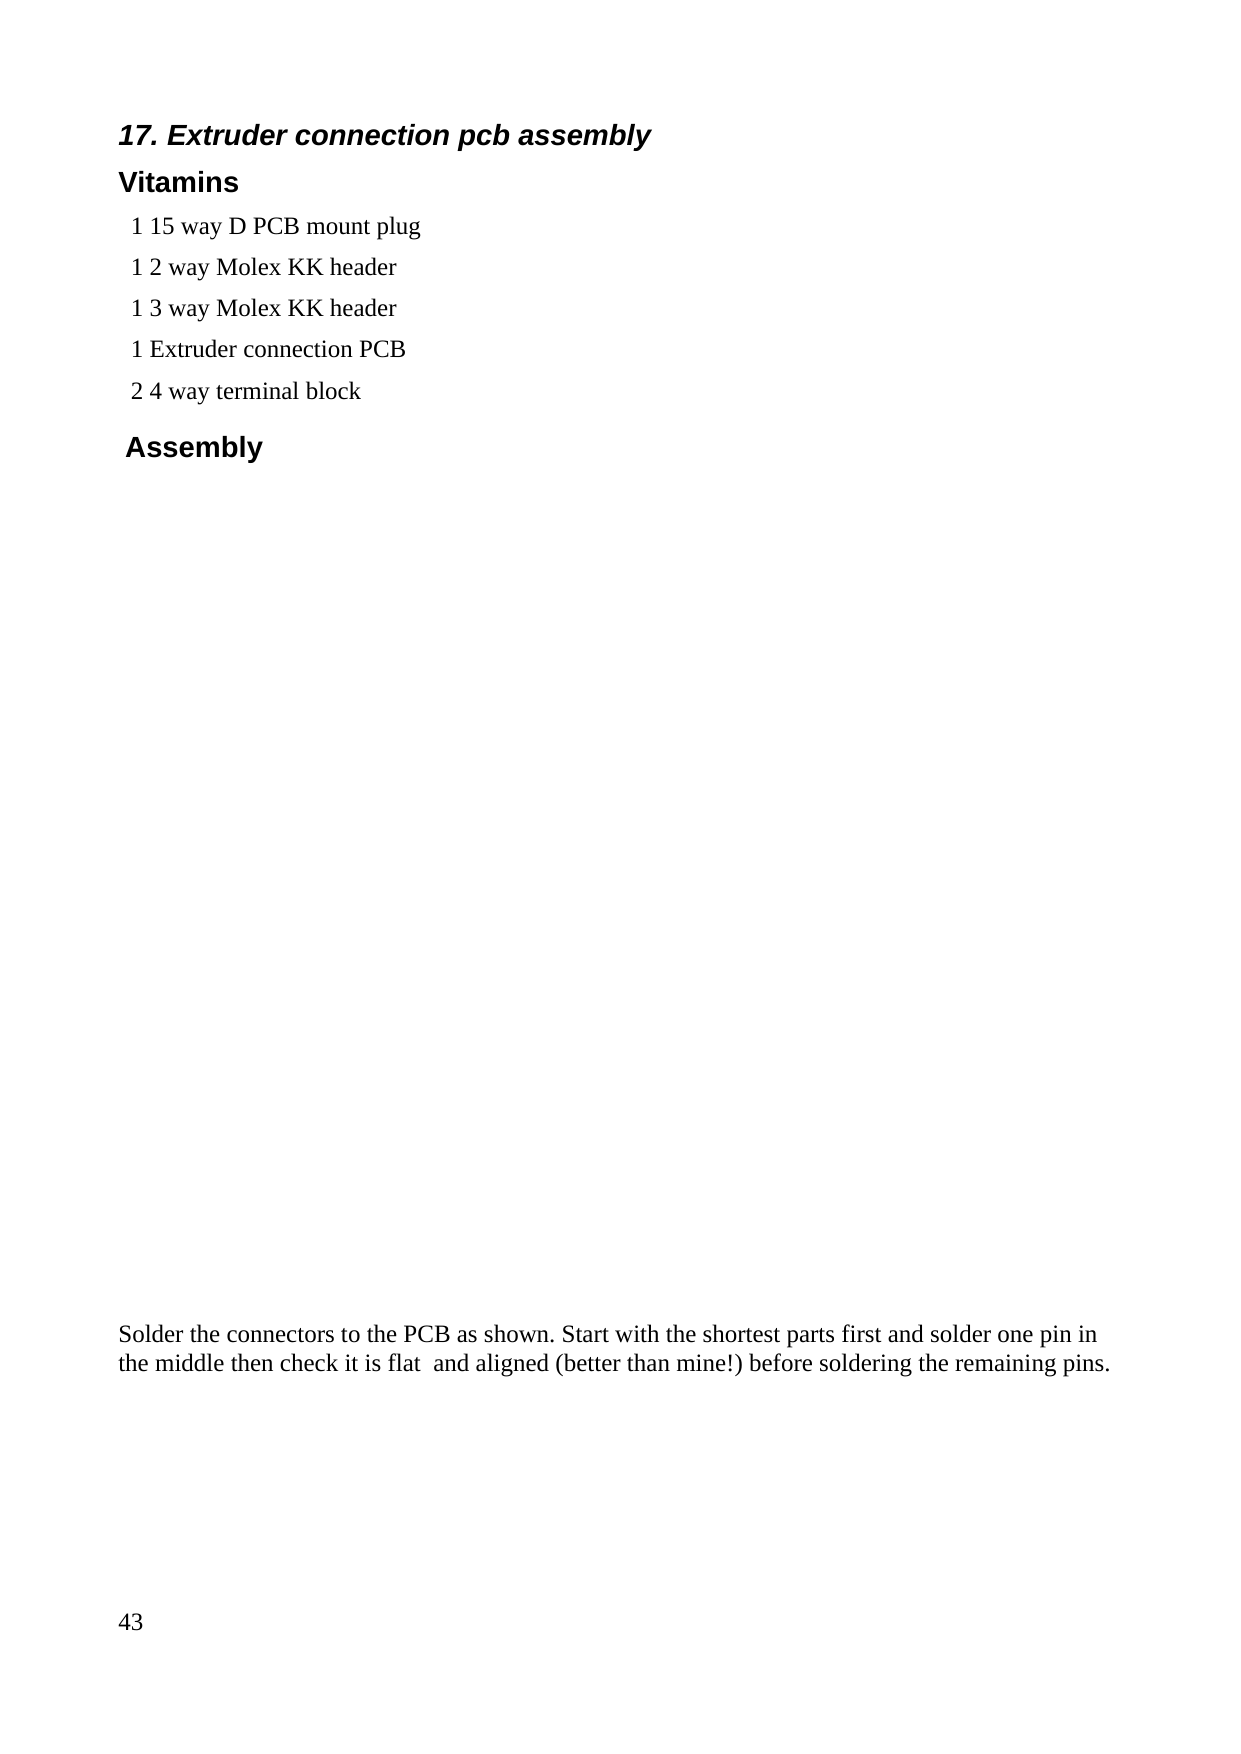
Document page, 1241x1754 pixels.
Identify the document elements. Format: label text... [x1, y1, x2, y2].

text 1 15 way D PCB mount plug [118, 211, 1122, 239]
subtitle Vitamins [118, 165, 1122, 199]
text 1 2 way Molex KK header [118, 252, 1122, 281]
text 2 4 way terminal block [118, 376, 1122, 404]
subtitle Assembly [118, 431, 1122, 464]
text 1 Extruder connection PCB [118, 334, 1122, 363]
text Solder the connectors to the PCB as shown. Start with the shortest parts first and solder one pin in the middle then check it is flat and aligned (better than mine!) before soldering the remaining pins. [118, 1319, 1122, 1376]
subtitle Extruder connection pcb assembly [118, 118, 1122, 152]
text 1 3 way Molex KK header [118, 293, 1122, 322]
